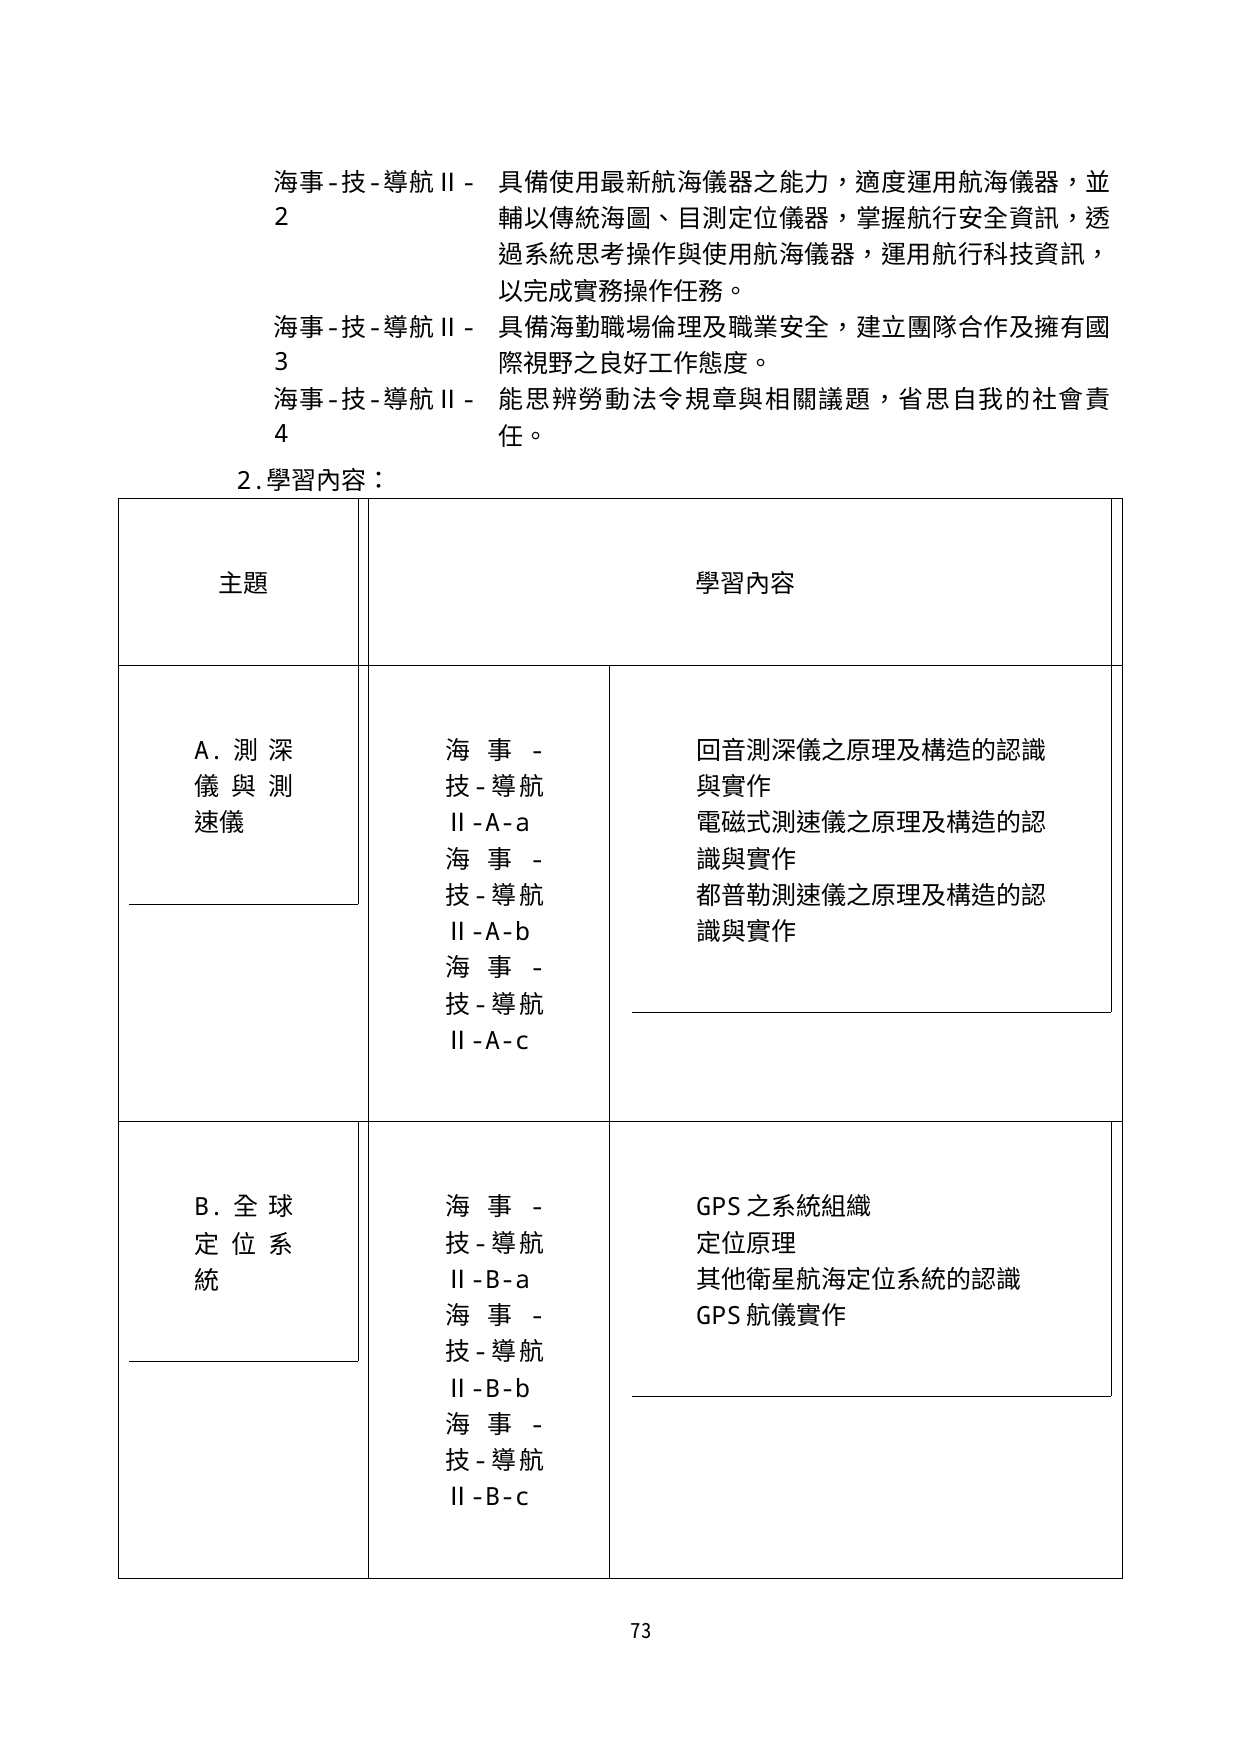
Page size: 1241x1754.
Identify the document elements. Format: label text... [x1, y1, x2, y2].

table_cell [610, 666, 620, 1121]
text 2.學習內容： [168, 452, 1122, 498]
table_header [359, 499, 368, 665]
table_cell 具備使用最新航海儀器之能力，適度運用航海儀器，並輔以傳統海圖、目測定位儀器，掌握航行安全資訊，透過系統思考操作與使用航海儀器，運用航行科技資訊，以完成實務操作任務。 [487, 163, 1122, 307]
table_cell 具備海勤職場倫理及職業安全，建立團隊合作及擁有國際視野之良好工作態度。 [487, 308, 1122, 380]
table_cell 海事-技-導航Ⅱ-2 [262, 163, 487, 307]
table_cell 能思辨勞動法令規章與相關議題，省思自我的社會責任。 [487, 380, 1122, 452]
table_cell 回音測深儀之原理及構造的認識與實作 電磁式測速儀之原理及構造的認識與實作 都普勒測速儀之原理及構造的認識與實作 [620, 666, 1122, 1121]
table_cell 海事-技-導航Ⅱ-A-a 海事-技-導航Ⅱ-A-b 海事-技-導航Ⅱ-A-c [369, 666, 609, 1121]
table_header 學習內容 [369, 499, 1111, 665]
table_cell 海事-技-導航Ⅱ-B-a 海事-技-導航Ⅱ-B-b 海事-技-導航Ⅱ-B-c [369, 1122, 609, 1578]
table_cell 海事-技-導航Ⅱ-4 [262, 380, 487, 452]
table_cell B.全球定位系統 [119, 1122, 368, 1578]
table_cell A.測深儀與測速儀 [119, 666, 368, 1121]
table_cell GPS之系統組織 定位原理 其他衛星航海定位系統的認識 GPS航儀實作 [620, 1122, 1122, 1578]
table_header [1112, 499, 1122, 665]
table_header 主題 [119, 499, 358, 665]
table_cell 海事-技-導航Ⅱ-3 [262, 308, 487, 380]
table_cell [610, 1122, 620, 1578]
